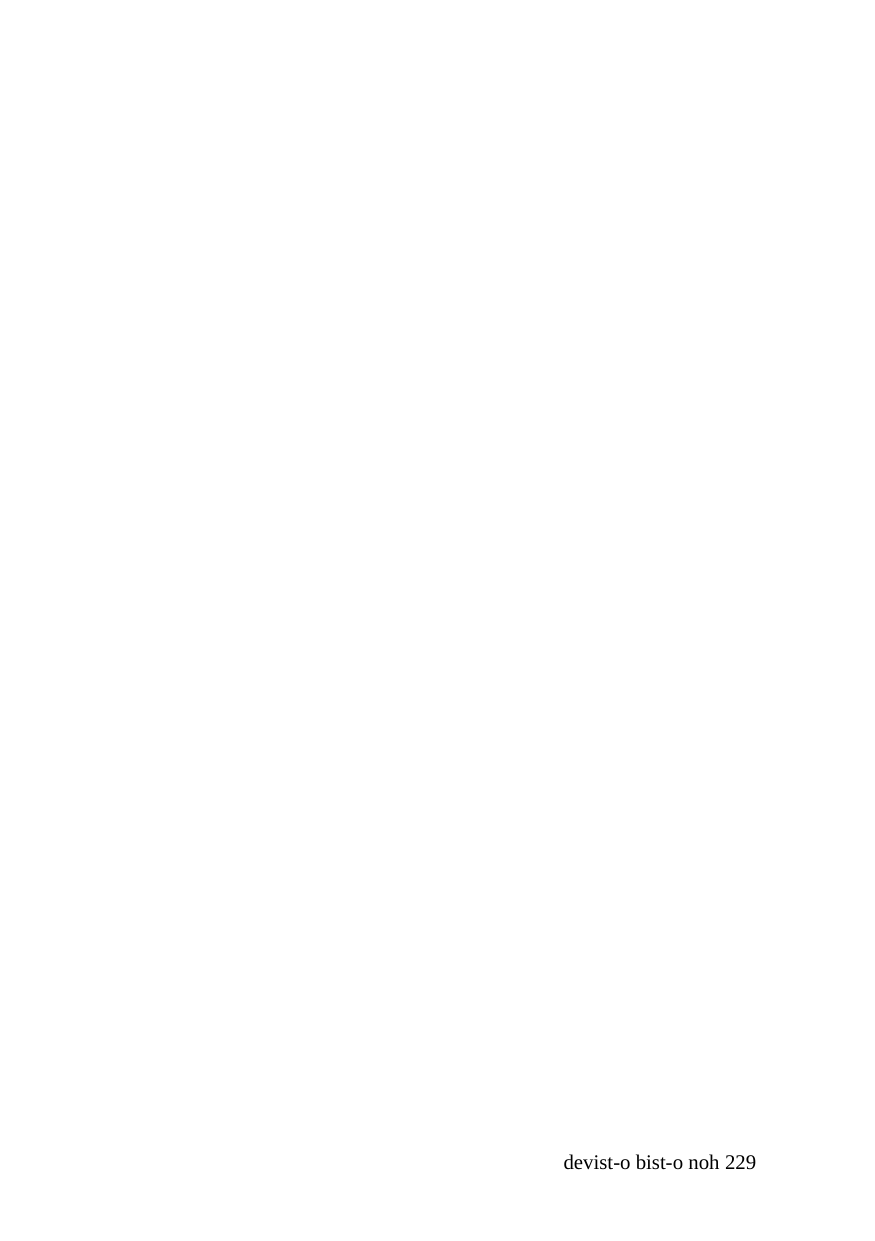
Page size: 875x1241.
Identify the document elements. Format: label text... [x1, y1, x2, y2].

text devist-o bist-o noh 229 [118, 1150, 756, 1174]
